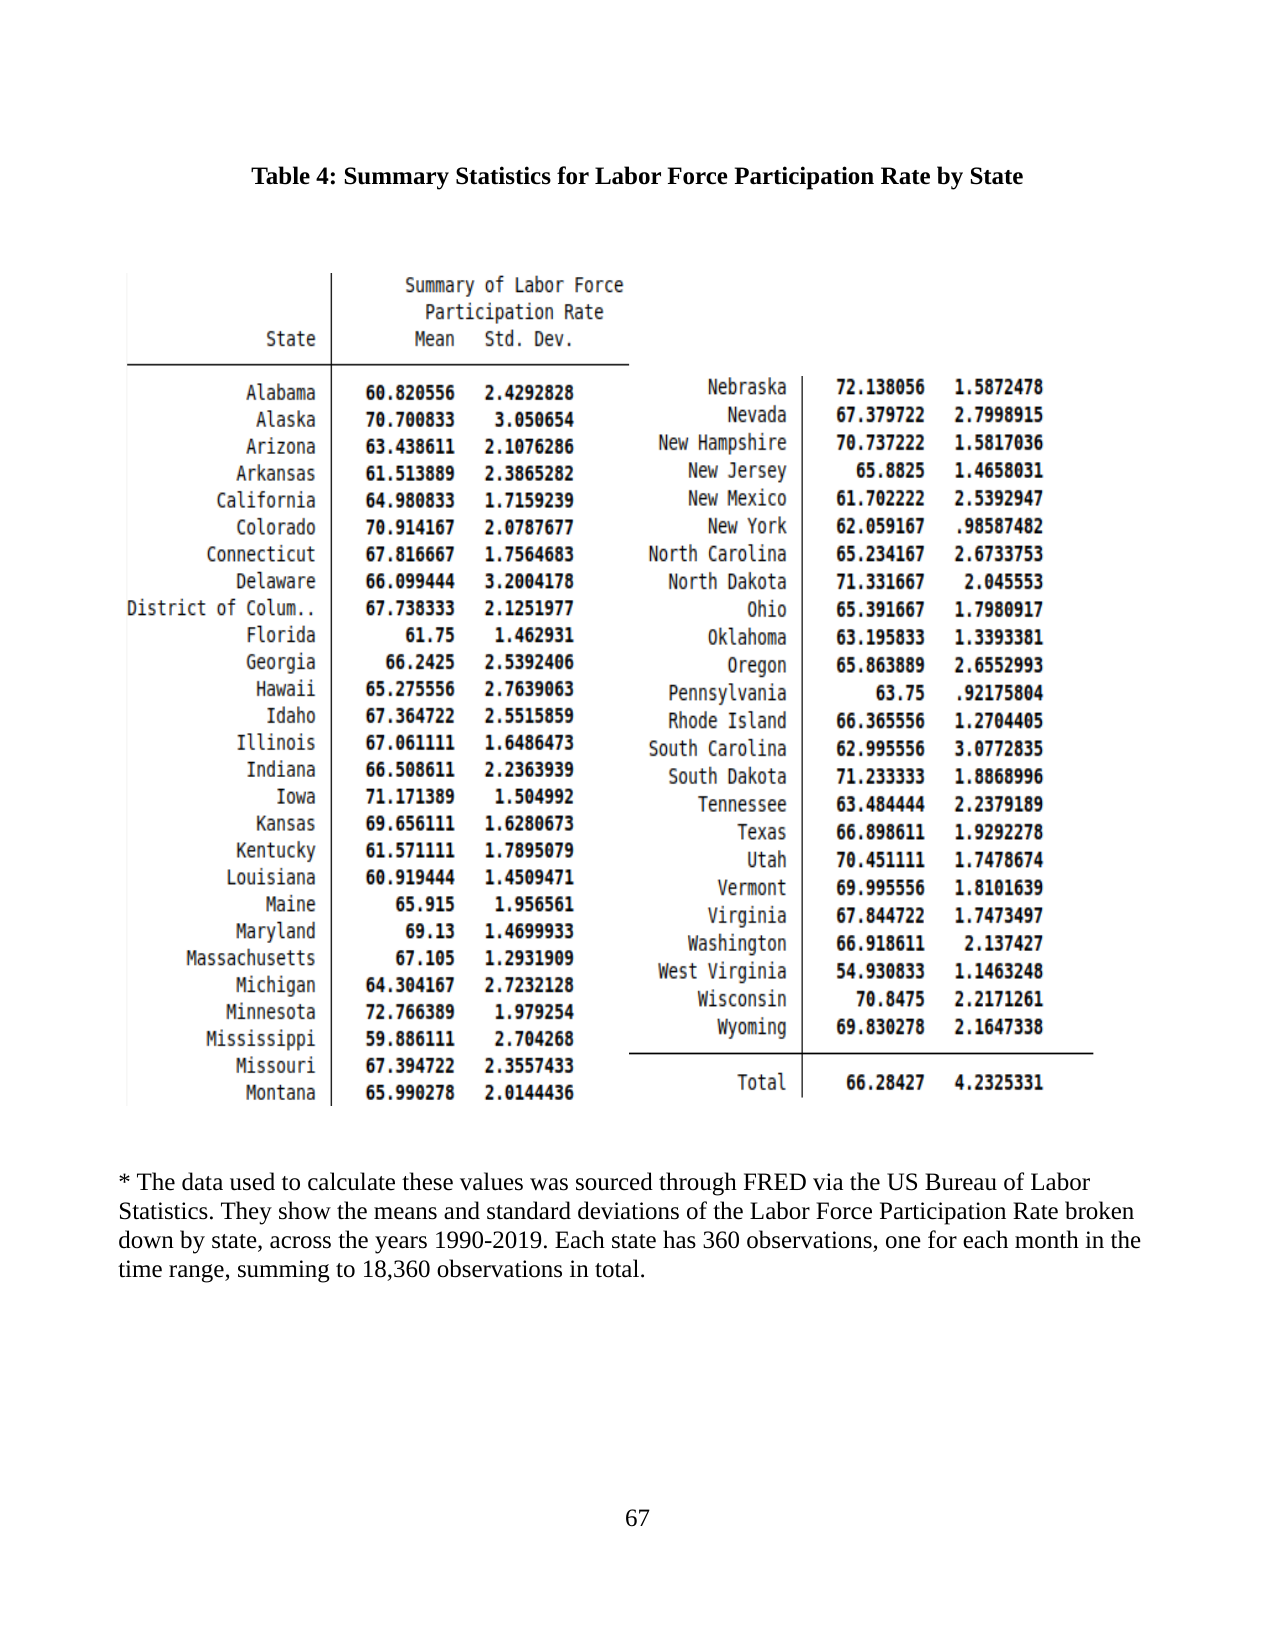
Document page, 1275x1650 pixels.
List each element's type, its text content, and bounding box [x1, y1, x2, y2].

text Table 4: Summary Statistics for Labor Force Participation Rate by State [118, 161, 1157, 190]
text * The data used to calculate these values was sourced through FRED via the US Bureau of Labor Statistics. They show the means and standard deviations of the Labor Force Participation Rate broken down by state, across the years 1990-2019. Each state has 360 observations, one for each month in the time range, summing to 18,360 observations in total. [118, 1167, 1157, 1282]
picture [126, 273, 1094, 1106]
